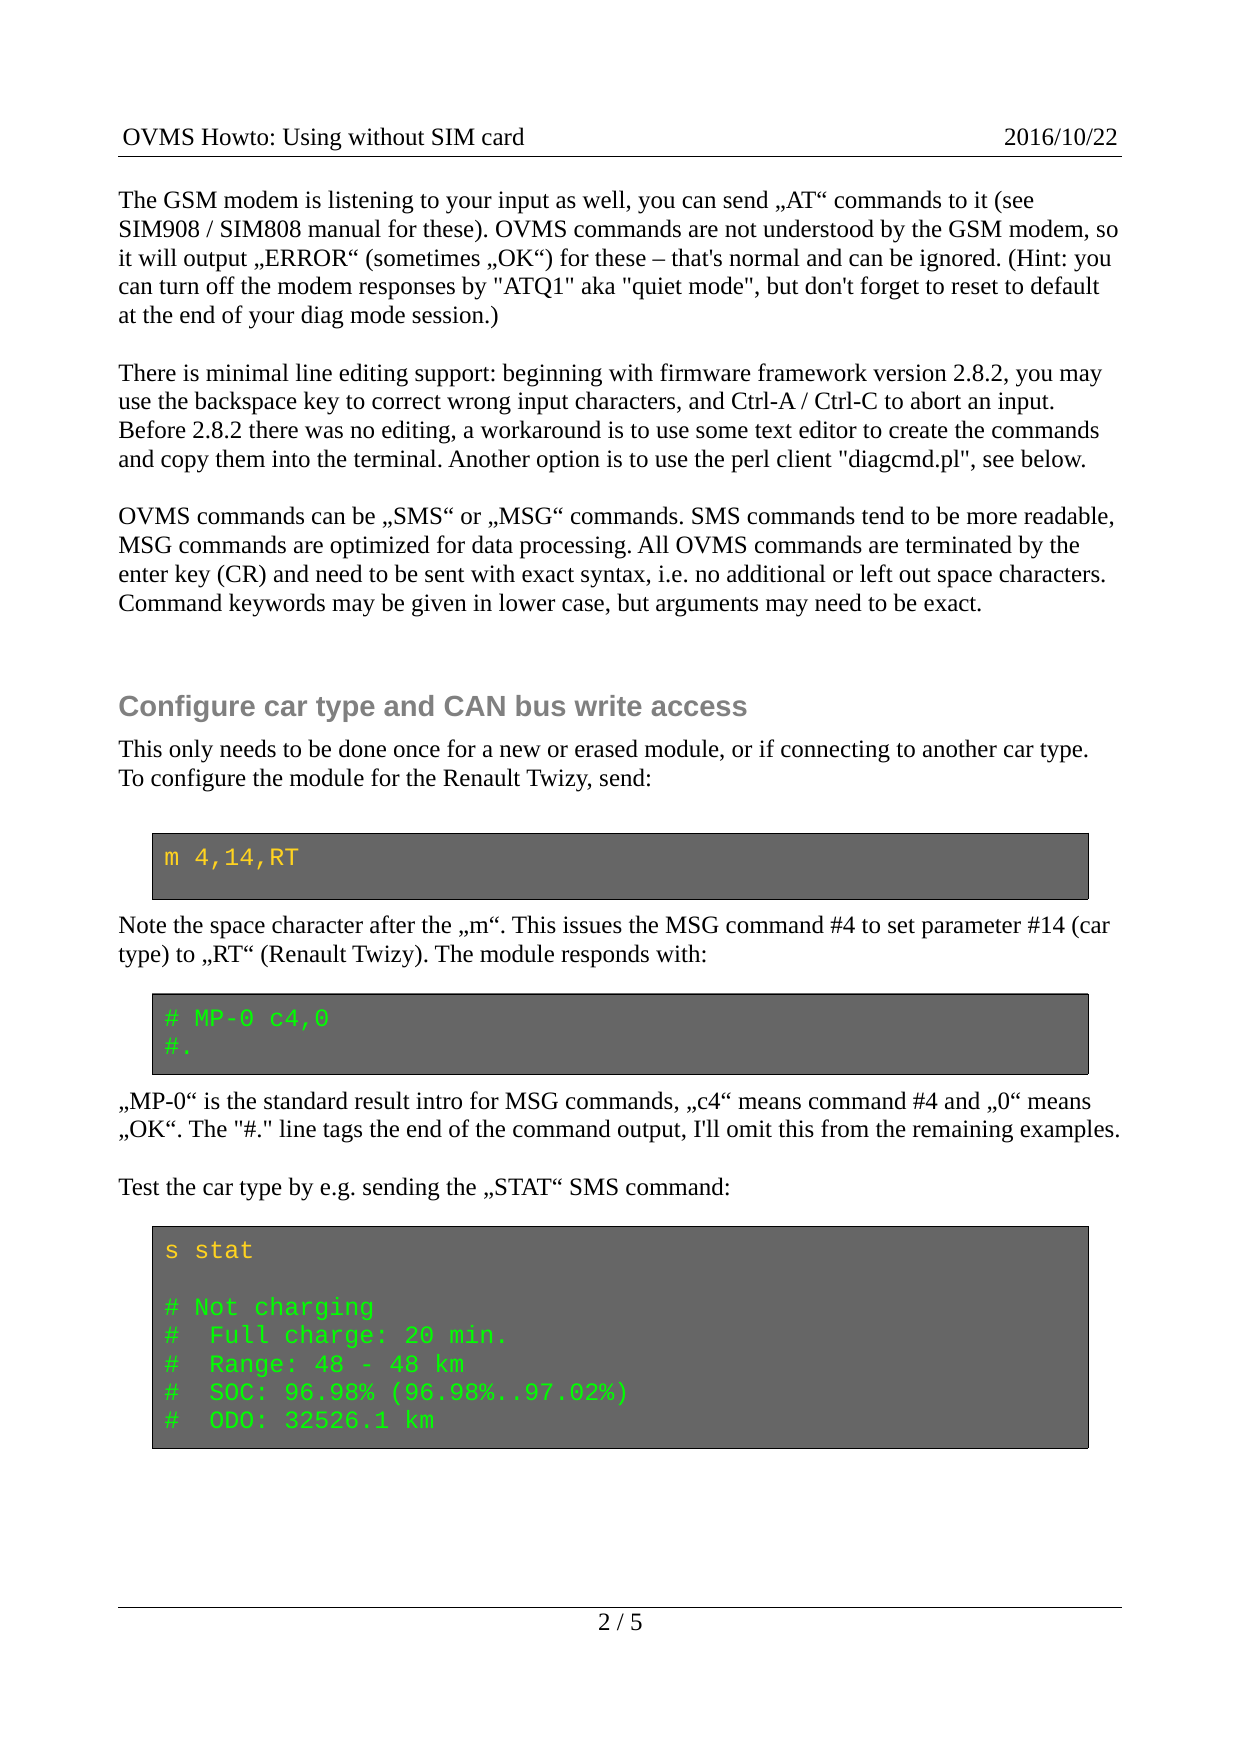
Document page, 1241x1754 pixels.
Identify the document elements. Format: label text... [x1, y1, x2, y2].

text This only needs to be done once for a new or erased module, or if connecting to another car type. [118, 734, 1122, 763]
text # Range: 48 - 48 km [164, 1351, 1076, 1379]
text # Not charging [164, 1294, 1076, 1323]
text Note the space character after the „m“. This issues the MSG command #4 to set parameter #14 (car type) to „RT“ (Renault Twizy). The module responds with: [118, 821, 1122, 968]
text # MP-0 c4,0 [164, 1005, 1076, 1034]
text The GSM modem is listening to your input as well, you can send „AT“ commands to it (see SIM908 / SIM808 manual for these). OVMS commands are not understood by the GSM modem, so it will output „ERROR“ (sometimes „OK“) for these – that's normal and can be ignored. (Hint: you can turn off the modem responses by "ATQ1" aka "quiet mode", but don't forget to reset to default at the end of your diag mode session.) [118, 185, 1122, 329]
text #. [164, 1034, 1076, 1062]
text # ODO: 32526.1 km [164, 1408, 1076, 1436]
subtitle Configure car type and CAN bus write access [118, 688, 1122, 722]
text Test the car type by e.g. sending the „STAT“ SMS command: [118, 1172, 1122, 1201]
text To configure the module for the Renault Twizy, send: [118, 763, 1122, 792]
text There is minimal line editing support: beginning with firmware framework version 2.8.2, you may use the backspace key to correct wrong input characters, and Ctrl-A / Ctrl-C to abort an input. Before 2.8.2 there was no editing, a workaround is to use some text editor to create the commands and copy them into the terminal. Another option is to use the perl client "diagcmd.pl", see below. [118, 358, 1122, 473]
text # SOC: 96.98% (96.98%..97.02%) [164, 1379, 1076, 1408]
text OVMS commands can be „SMS“ or „MSG“ commands. SMS commands tend to be more readable, MSG commands are optimized for data processing. All OVMS commands are terminated by the enter key (CR) and need to be sent with exact syntax, i.e. no additional or left out space characters. Command keywords may be given in lower case, but arguments may need to be exact. [118, 501, 1122, 616]
text s stat [164, 1238, 1076, 1266]
text „MP-0“ is the standard result intro for MSG commands, „c4“ means command #4 and „0“ means „OK“. The "#." line tags the end of the command output, I'll omit this from the remaining examples. [118, 968, 1122, 1143]
text m 4,14,RT [164, 844, 1076, 873]
text # Full charge: 20 min. [164, 1323, 1076, 1351]
